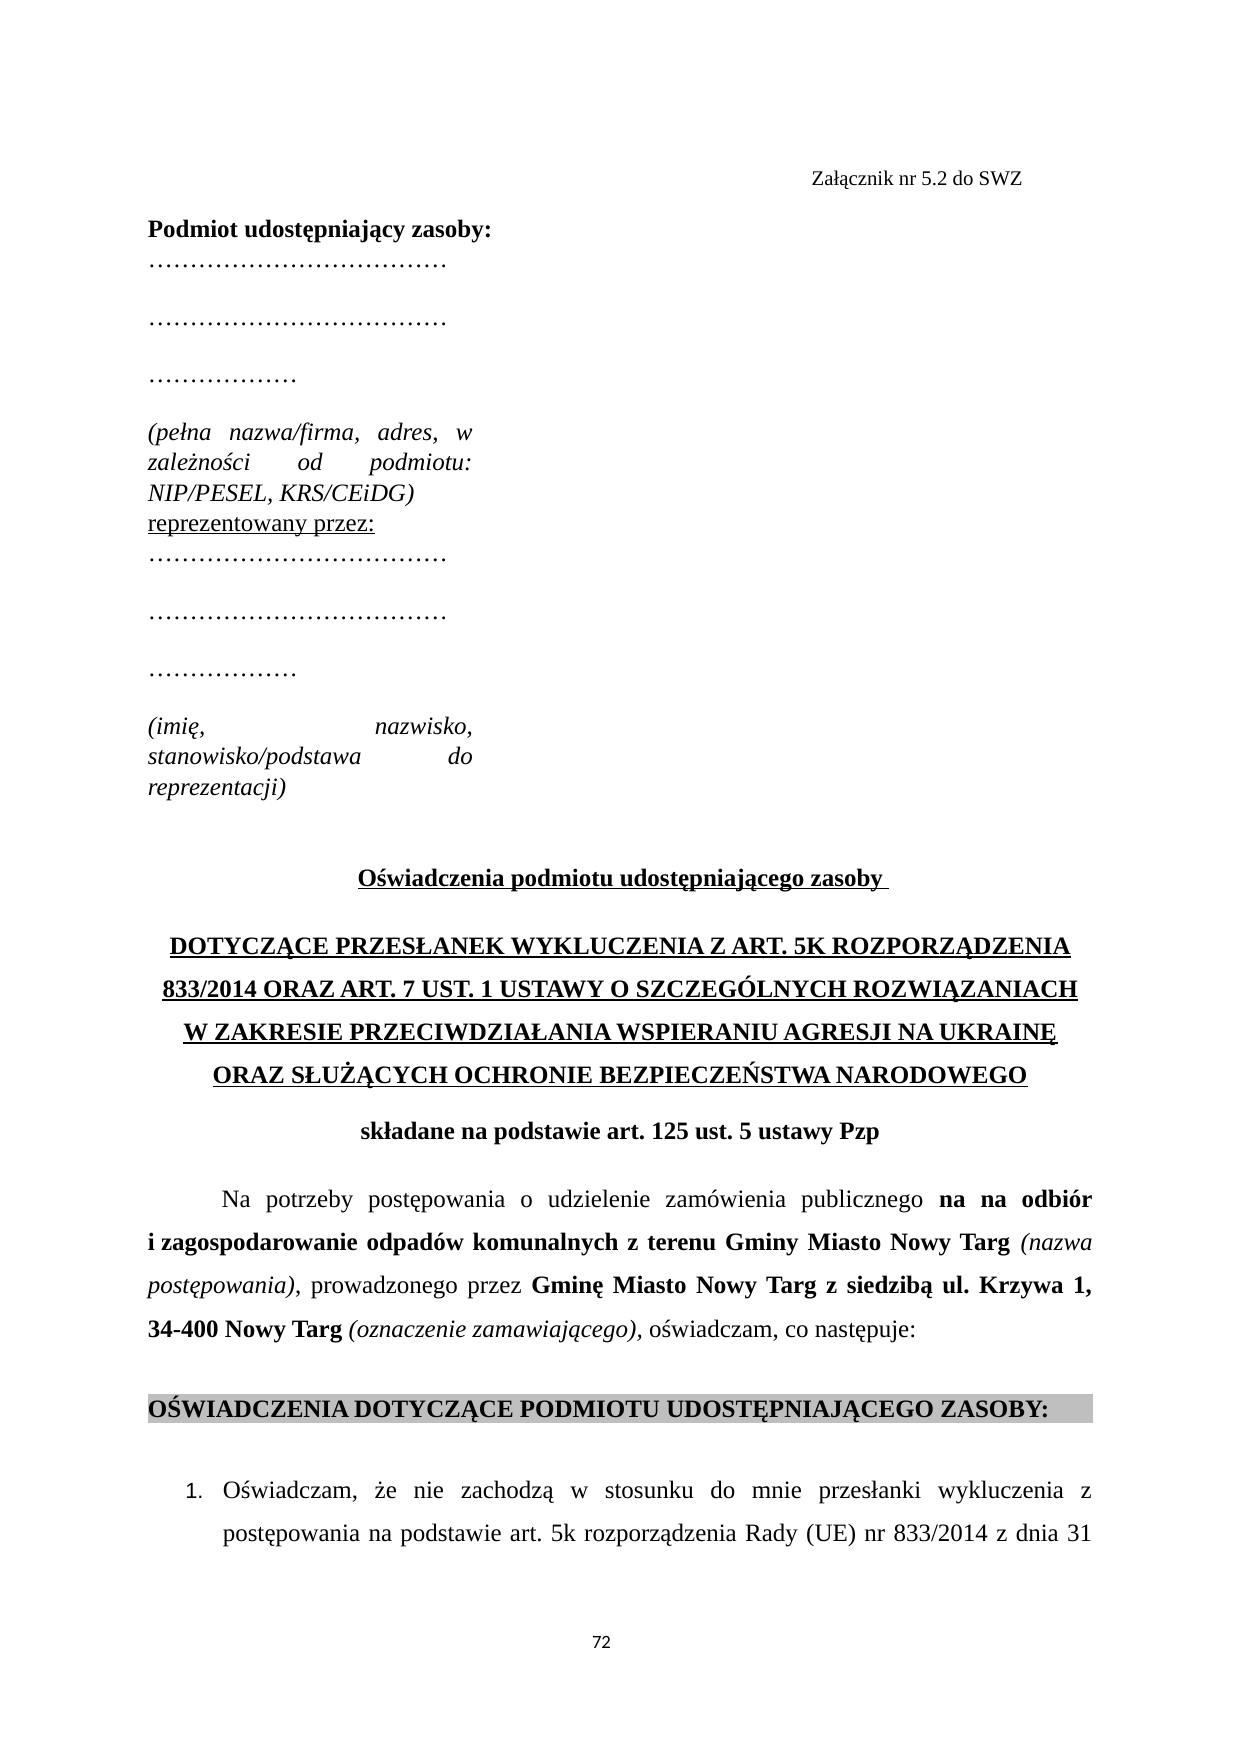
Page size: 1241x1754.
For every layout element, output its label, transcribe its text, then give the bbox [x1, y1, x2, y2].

text składane na podstawie art. 125 ust. 5 ustawy Pzp [148, 1116, 1093, 1145]
text Na potrzeby postępowania o udzielenie zamówienia publicznego na na odbiór i zagospodarowanie odpadów komunalnych z terenu Gminy Miasto Nowy Targ (nazwa postępowania), prowadzonego przez Gminę Miasto Nowy Targ z siedzibą ul. Krzywa 1, 34-400 Nowy Targ (oznaczenie zamawiającego), oświadczam, co następuje: [148, 1184, 1093, 1342]
text ……………………………………………………………………………… [148, 538, 472, 682]
text DOTYCZĄCE PRZESŁANEK WYKLUCZENIA Z ART. 5K ROZPORZĄDZENIA 833/2014 ORAZ ART. 7 UST. 1 USTAWY o szczególnych rozwiązaniach w zakresie przeciwdziałania wspieraniu agresji na Ukrainę oraz służących ochronie bezpieczeństwa narodowego [148, 931, 1093, 1089]
text (pełna nazwa/firma, adres, w zależności od podmiotu: NIP/PESEL, KRS/CEiDG) [148, 417, 472, 506]
text OŚWIADCZENIA DOTYCZĄCE PODMIOTU UDOSTĘPNIAJĄCEGO ZASOBY: [148, 1394, 1093, 1423]
text Oświadczenia podmiotu udostępniającego zasoby [148, 863, 1093, 892]
text Załącznik nr 5.2 do SWZ [811, 166, 1093, 190]
text reprezentowany przez: [148, 508, 1093, 537]
text Podmiot udostępniający zasoby: [148, 214, 1093, 243]
text ……………………………………………………………………………… [148, 244, 472, 388]
list Oświadczam, że nie zachodzą w stosunku do mnie przesłanki wykluczenia z postępowania na podstawie art. 5k rozporządzenia Rady (UE) nr 833/2014 z dnia 31 [185, 1475, 1093, 1547]
text (imię, nazwisko, stanowisko/podstawa do reprezentacji) [148, 711, 472, 801]
